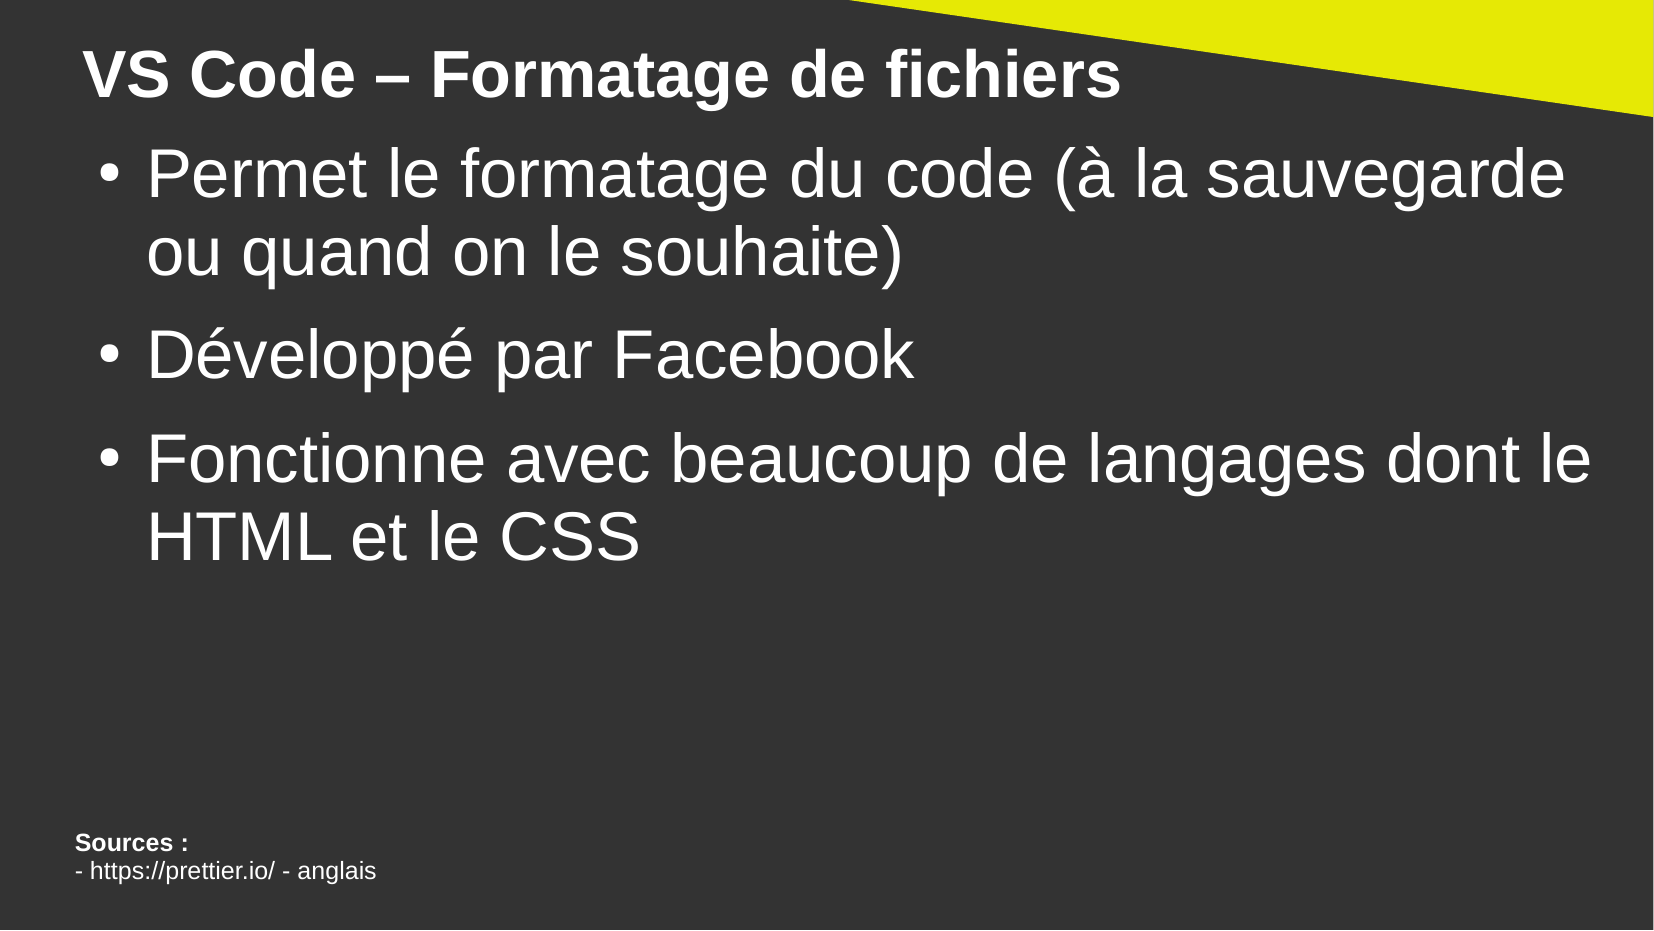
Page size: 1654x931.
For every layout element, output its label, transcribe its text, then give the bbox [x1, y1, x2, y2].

list Permet le formatage du code (à la sauvegarde ou quand on le souhaite) Développé par Facebook Fonctionne avec beaucoup de langages dont le HTML et le CSS [80, 135, 1620, 579]
title VS Code – Formatage de fichiers [82, 37, 1571, 114]
text_box Sources : - https://prettier.io/ - anglais [60, 821, 1546, 931]
text_box [848, 0, 1654, 118]
